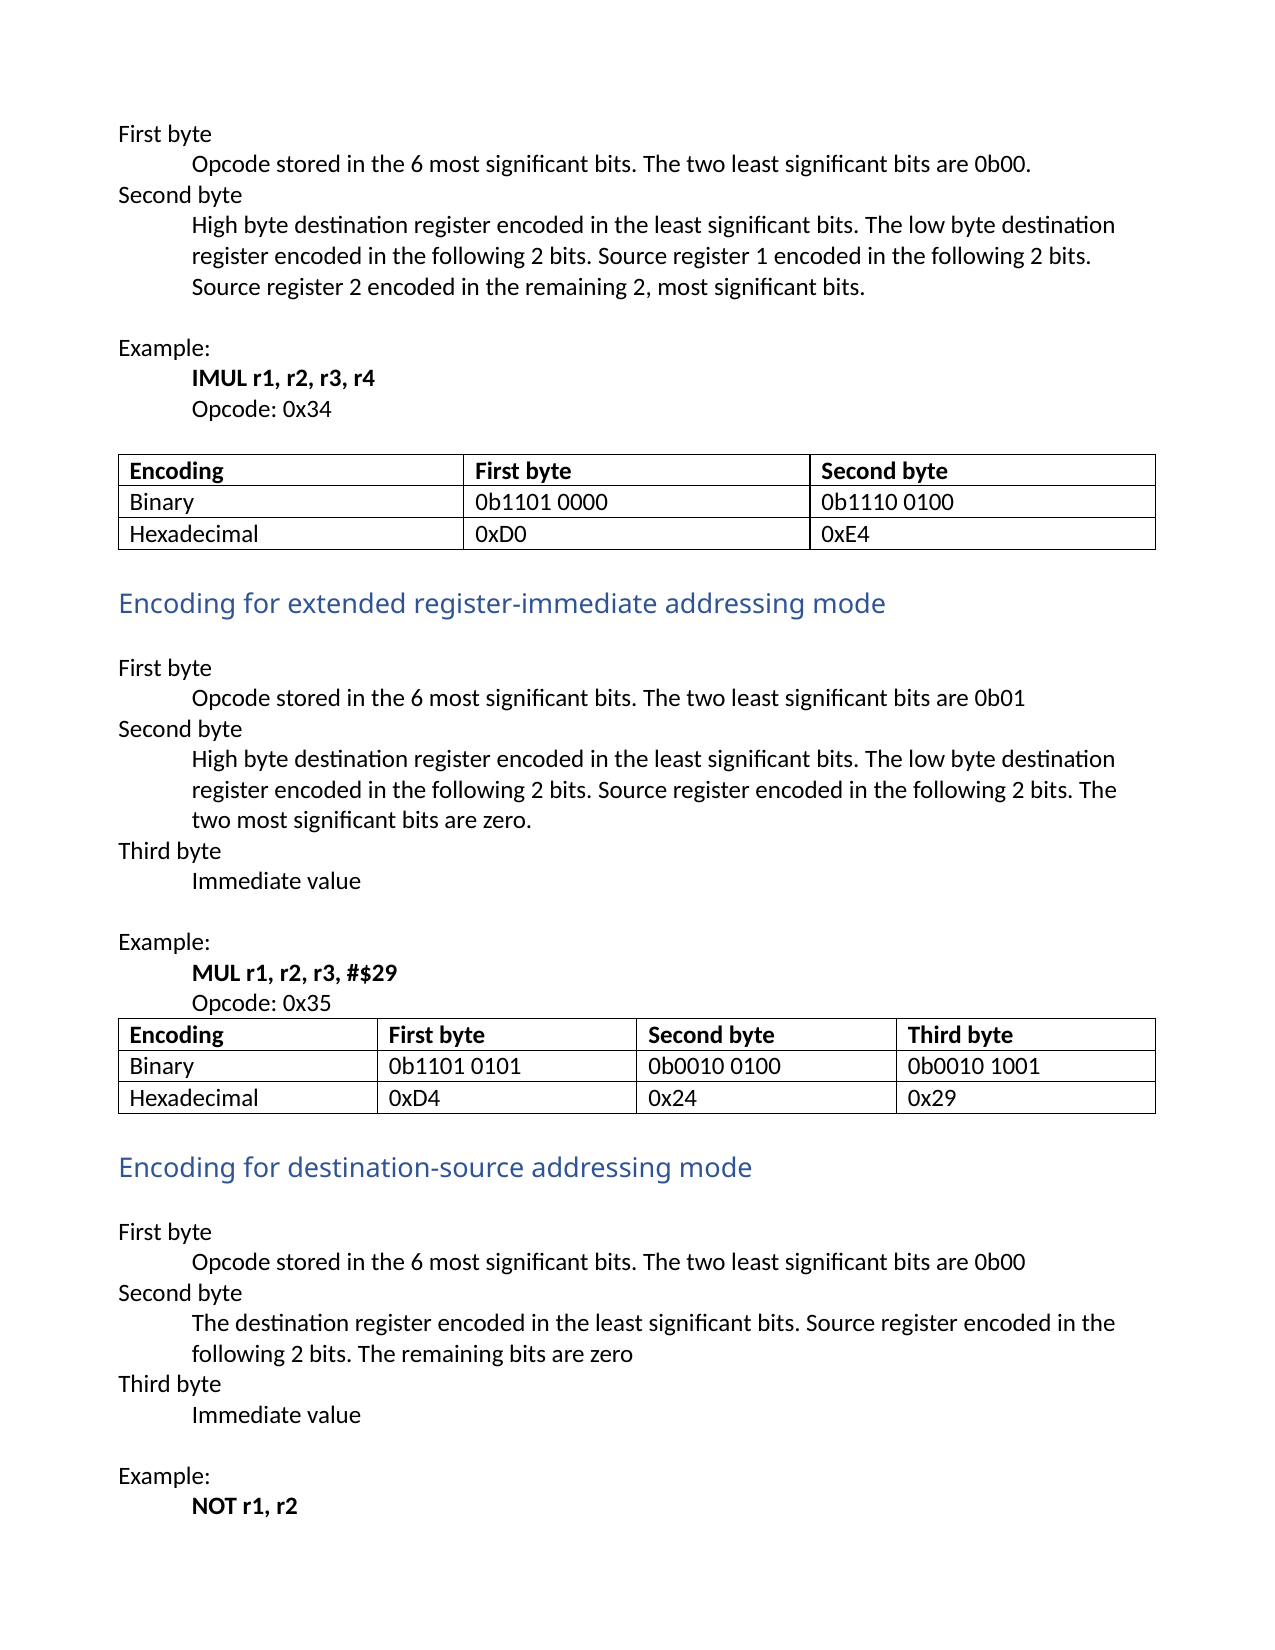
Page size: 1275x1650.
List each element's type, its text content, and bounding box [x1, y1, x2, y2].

text The destination register encoded in the least significant bits. Source register encoded in the following 2 bits. The remaining bits are zero [192, 1307, 1157, 1368]
table_header Encoding [119, 1019, 377, 1049]
table_cell Hexadecimal [119, 1082, 377, 1113]
table_header First byte [464, 455, 809, 485]
table_cell 0b0010 1001 [897, 1051, 1155, 1081]
subtitle Encoding for extended register-immediate addressing mode [118, 584, 1157, 621]
table_cell 0xD4 [378, 1082, 636, 1113]
table_cell 0xE4 [811, 518, 1155, 548]
table_header Third byte [897, 1019, 1155, 1049]
subtitle Encoding for destination-source addressing mode [118, 1148, 1157, 1185]
text First byte [118, 652, 1157, 682]
table_header Second byte [637, 1019, 896, 1049]
text Opcode stored in the 6 most significant bits. The two least significant bits are 0b00. [118, 149, 1157, 179]
table_cell 0b1110 0100 [811, 486, 1155, 517]
text First byte [118, 118, 1157, 149]
text IMUL r1, r2, r3, r4 [118, 362, 1157, 393]
table_cell 0x29 [897, 1082, 1155, 1113]
table_header Second byte [811, 455, 1155, 485]
text Opcode stored in the 6 most significant bits. The two least significant bits are 0b00 [118, 1246, 1157, 1277]
table_cell 0b1101 0101 [378, 1051, 636, 1081]
text Immediate value [118, 865, 1157, 896]
text Example: [118, 1460, 1157, 1490]
table_cell Hexadecimal [119, 518, 463, 548]
text High byte destination register encoded in the least significant bits. The low byte destination register encoded in the following 2 bits. Source register encoded in the following 2 bits. The two most significant bits are zero. [192, 743, 1157, 835]
text Example: [118, 332, 1157, 362]
text Opcode: 0x34 [118, 393, 1157, 423]
text Third byte [118, 1368, 1157, 1399]
text Third byte [118, 835, 1157, 865]
text Second byte [118, 713, 1157, 743]
text Immediate value [118, 1399, 1157, 1429]
table_cell Binary [119, 1051, 377, 1081]
table_cell 0x24 [637, 1082, 896, 1113]
text Example: [118, 926, 1157, 957]
table_cell 0b0010 0100 [637, 1051, 896, 1081]
text Opcode stored in the 6 most significant bits. The two least significant bits are 0b01 [118, 682, 1157, 713]
text First byte [118, 1216, 1157, 1246]
text Second byte [118, 1277, 1157, 1307]
text MUL r1, r2, r3, #$29 [118, 957, 1157, 987]
text NOT r1, r2 [118, 1490, 1157, 1521]
table_cell Binary [119, 486, 463, 517]
text High byte destination register encoded in the least significant bits. The low byte destination register encoded in the following 2 bits. Source register 1 encoded in the following 2 bits. Source register 2 encoded in the remaining 2, most significant bits. [192, 210, 1157, 301]
table_cell 0xD0 [464, 518, 809, 548]
text Opcode: 0x35 [118, 987, 1157, 1018]
text Second byte [118, 179, 1157, 210]
table_cell 0b1101 0000 [464, 486, 809, 517]
table_header First byte [378, 1019, 636, 1049]
table_header Encoding [119, 455, 463, 485]
